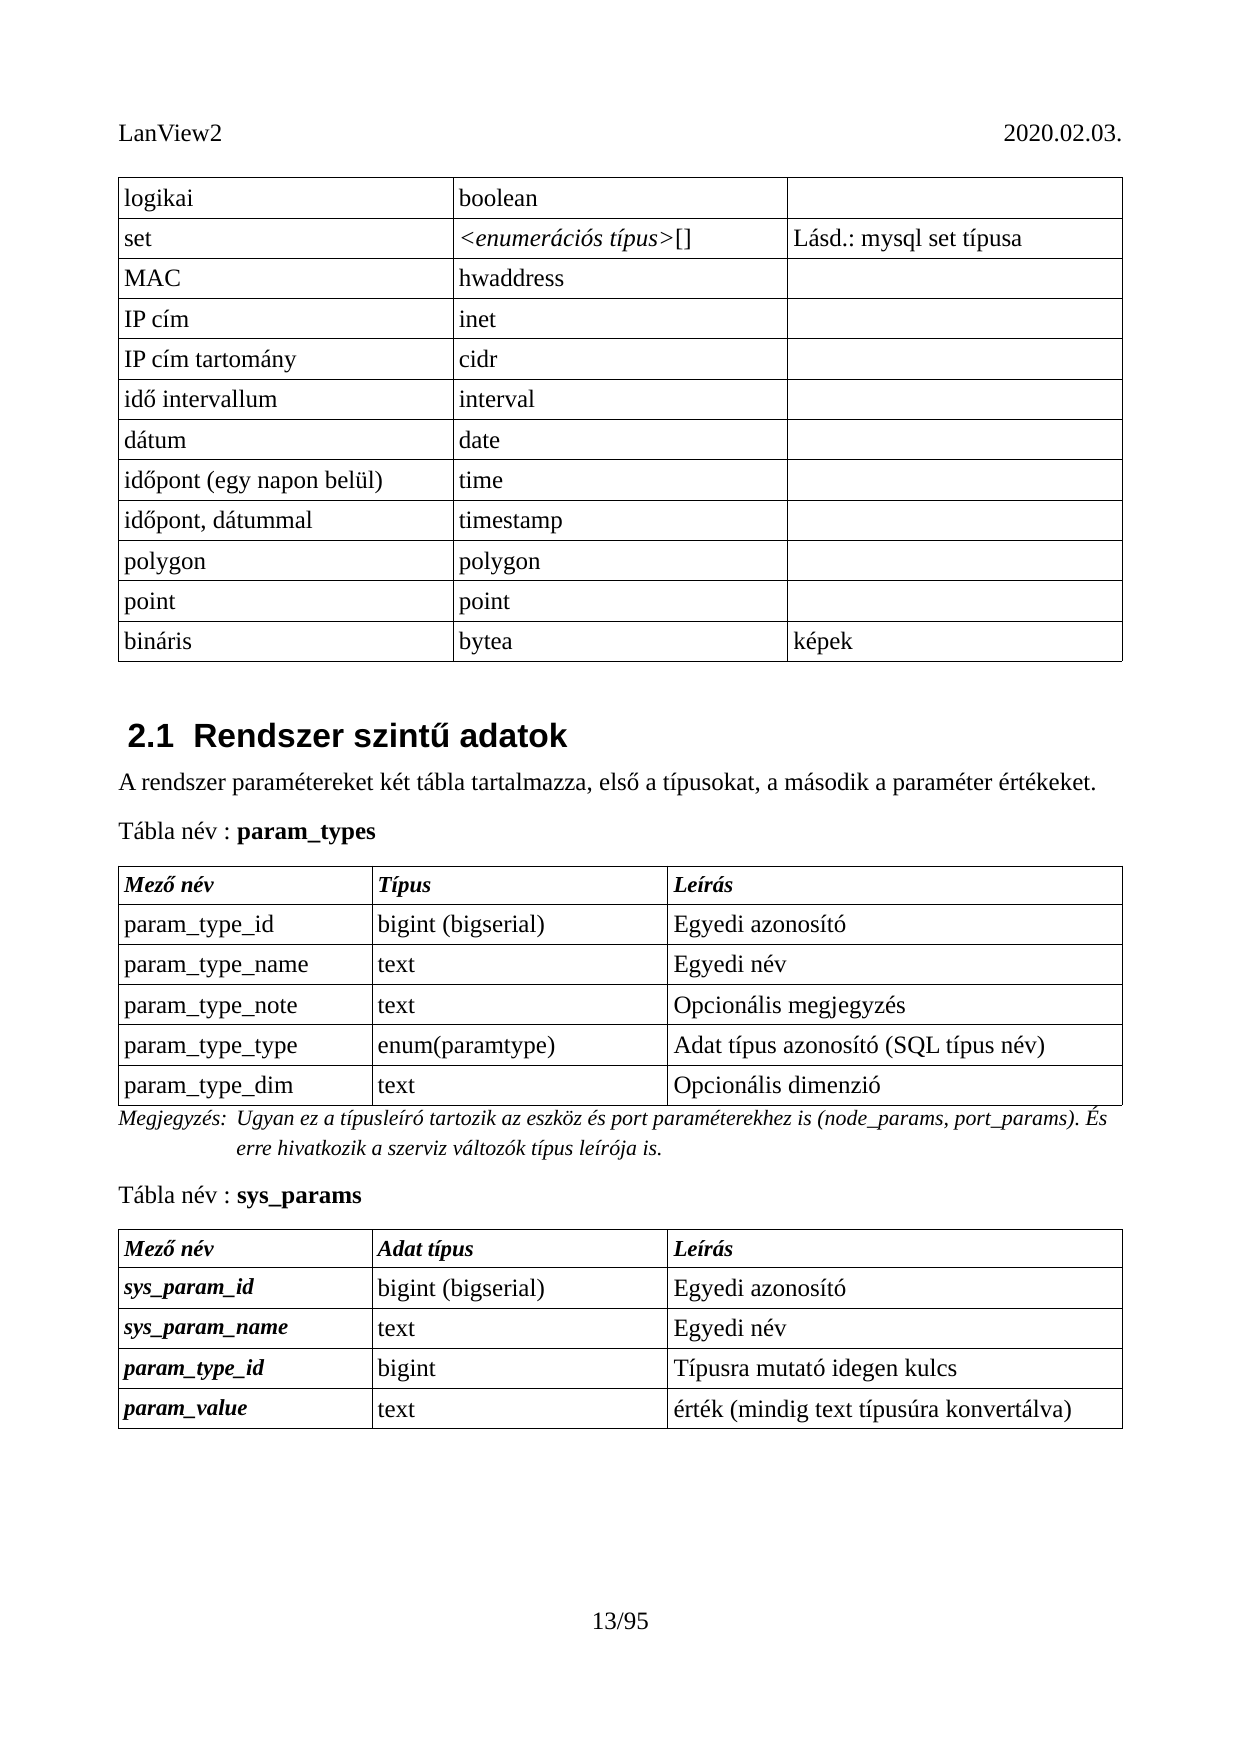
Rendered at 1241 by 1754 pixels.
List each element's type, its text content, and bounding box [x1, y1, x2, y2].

table_cell [788, 541, 1122, 580]
table_header Mező név [119, 867, 372, 903]
table_cell IP cím tartomány [119, 339, 453, 379]
table_cell param_type_dim [119, 1066, 372, 1105]
table_cell bigint (bigserial) [373, 905, 667, 944]
table_cell timestamp [454, 501, 787, 540]
table_cell interval [454, 380, 787, 419]
table_cell érték (mindig text típusúra konvertálva) [668, 1389, 1122, 1428]
table_cell set [119, 219, 453, 258]
table_cell időpont, dátummal [119, 501, 453, 540]
table_cell [788, 299, 1122, 338]
table_cell [788, 460, 1122, 499]
table_cell [788, 581, 1122, 621]
table_cell param_type_name [119, 945, 372, 984]
table_cell [788, 420, 1122, 459]
table_cell [788, 339, 1122, 379]
table_header Adat típus [373, 1230, 667, 1267]
table_cell [788, 178, 1122, 217]
table_cell Opcionális megjegyzés [668, 985, 1122, 1024]
table_header Leírás [668, 1230, 1122, 1267]
table_header Leírás [668, 867, 1122, 903]
table_cell Egyedi azonosító [668, 1268, 1122, 1307]
table_cell logikai [119, 178, 453, 217]
table_cell MAC [119, 259, 453, 298]
table_cell text [373, 1066, 667, 1105]
table_cell képek [788, 622, 1122, 661]
table_cell IP cím [119, 299, 453, 338]
table_cell param_type_note [119, 985, 372, 1024]
table_cell [788, 501, 1122, 540]
table_cell param_type_id [119, 905, 372, 944]
table_cell sys_param_id [119, 1268, 372, 1307]
subtitle Rendszer szintű adatok [118, 716, 1122, 755]
table_cell time [454, 460, 787, 499]
table_cell <enumerációs típus>[] [454, 219, 787, 258]
table_cell bigint (bigserial) [373, 1268, 667, 1307]
table_cell text [373, 985, 667, 1024]
table_cell param_value [119, 1389, 372, 1428]
table_cell Lásd.: mysql set típusa [788, 219, 1122, 258]
table_cell Adat típus azonosító (SQL típus név) [668, 1025, 1122, 1065]
table_cell [788, 380, 1122, 419]
table_header Mező név [119, 1230, 372, 1267]
text Tábla név : param_types [118, 816, 1122, 845]
table_cell Egyedi azonosító [668, 905, 1122, 944]
text Megjegyzés: Ugyan ez a típusleíró tartozik az eszköz és port paraméterekhez is (node_params, port_params). És erre hivatkozik a szerviz változók típus leírója is. [118, 1106, 1122, 1161]
table_cell Egyedi név [668, 945, 1122, 984]
table_cell enum(paramtype) [373, 1025, 667, 1065]
text Tábla név : sys_params [118, 1180, 1122, 1209]
table_cell Egyedi név [668, 1309, 1122, 1348]
table_cell param_type_type [119, 1025, 372, 1065]
table_cell Típusra mutató idegen kulcs [668, 1349, 1122, 1388]
table_cell idő intervallum [119, 380, 453, 419]
table_cell polygon [454, 541, 787, 580]
table_cell polygon [119, 541, 453, 580]
table_cell dátum [119, 420, 453, 459]
table_cell text [373, 1389, 667, 1428]
table_cell text [373, 1309, 667, 1348]
table_cell sys_param_name [119, 1309, 372, 1348]
table_cell hwaddress [454, 259, 787, 298]
table_cell időpont (egy napon belül) [119, 460, 453, 499]
table_header Típus [373, 867, 667, 903]
table_cell point [119, 581, 453, 621]
table_cell [788, 259, 1122, 298]
table_cell bináris [119, 622, 453, 661]
table_cell date [454, 420, 787, 459]
table_cell point [454, 581, 787, 621]
table_cell inet [454, 299, 787, 338]
table_cell text [373, 945, 667, 984]
table_cell boolean [454, 178, 787, 217]
table_cell cidr [454, 339, 787, 379]
table_cell Opcionális dimenzió [668, 1066, 1122, 1105]
table_cell param_type_id [119, 1349, 372, 1388]
table_cell bytea [454, 622, 787, 661]
text A rendszer paramétereket két tábla tartalmazza, első a típusokat, a második a paraméter értékeket. [118, 767, 1122, 796]
table_cell bigint [373, 1349, 667, 1388]
